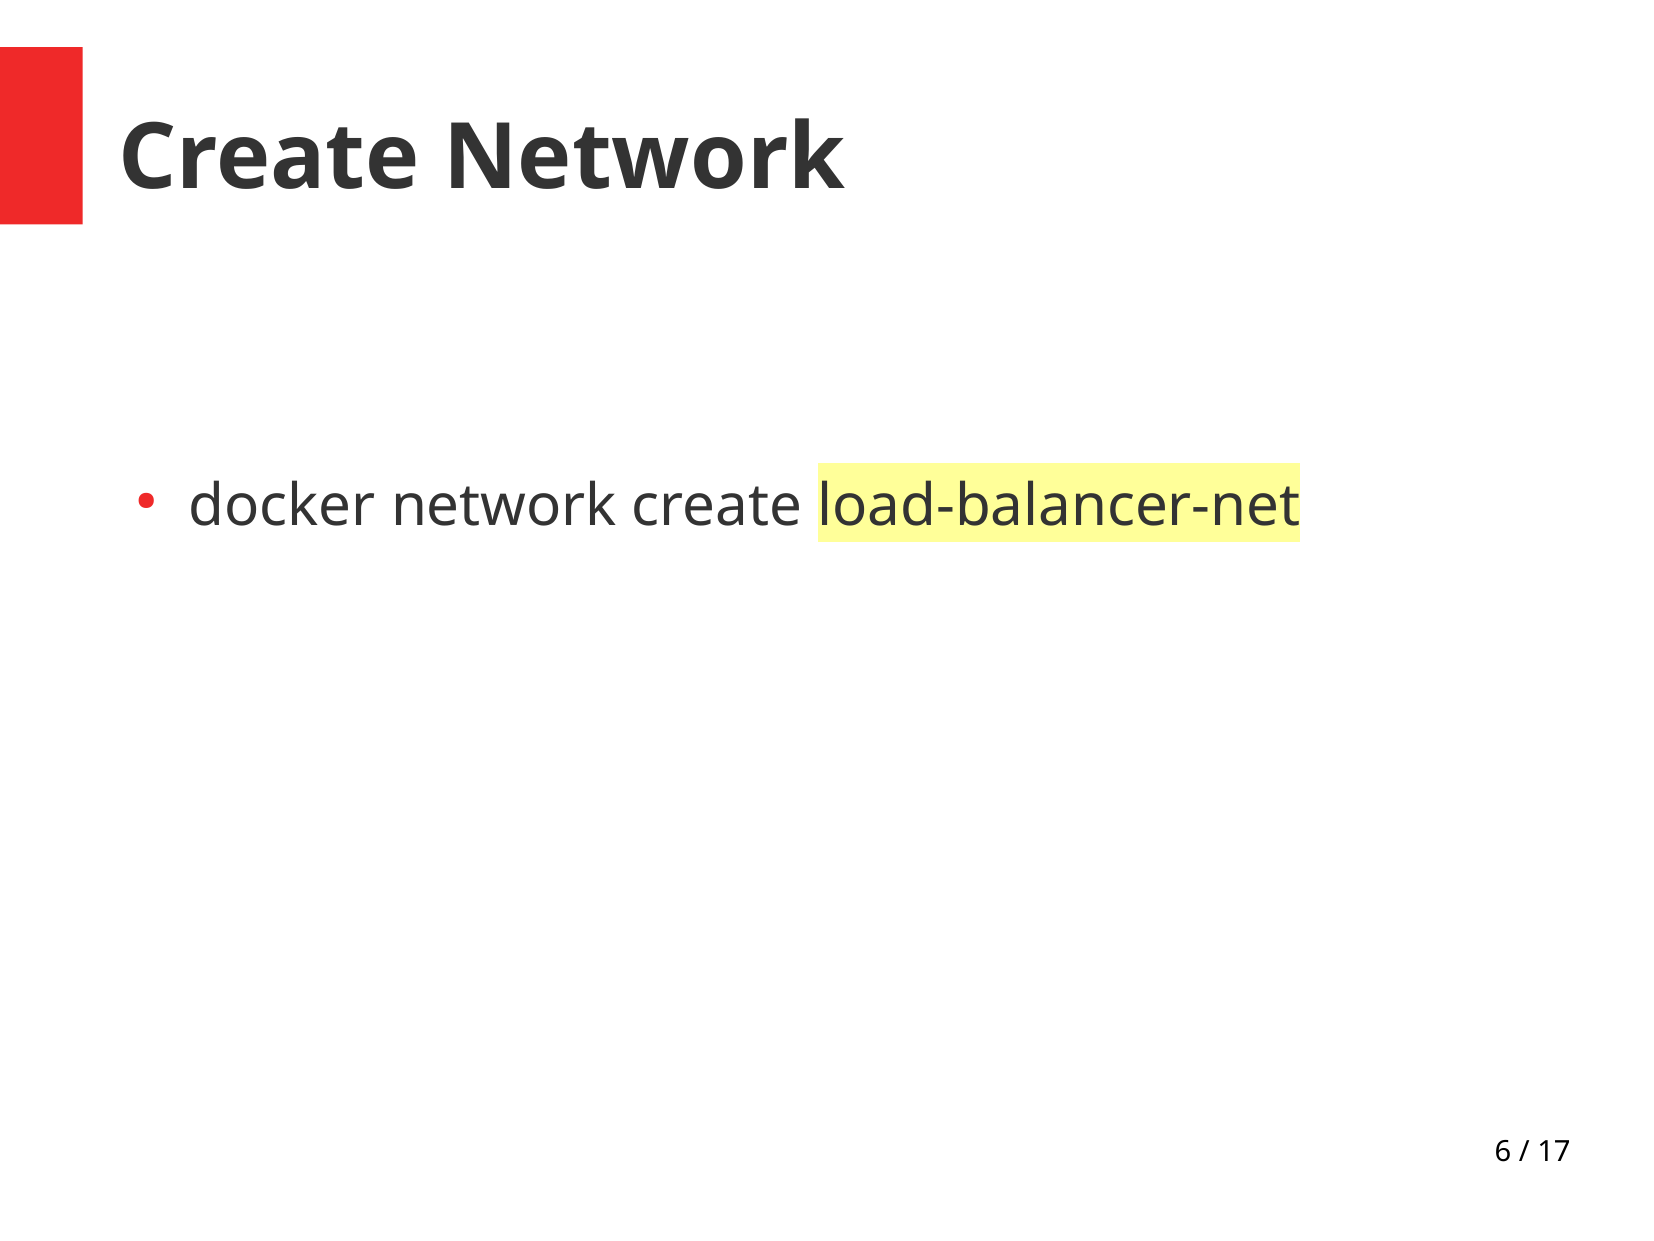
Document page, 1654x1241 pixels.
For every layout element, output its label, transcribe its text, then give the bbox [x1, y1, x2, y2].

list docker network create load-balancer-net [118, 354, 1536, 1074]
title Create Network [118, 49, 1571, 257]
